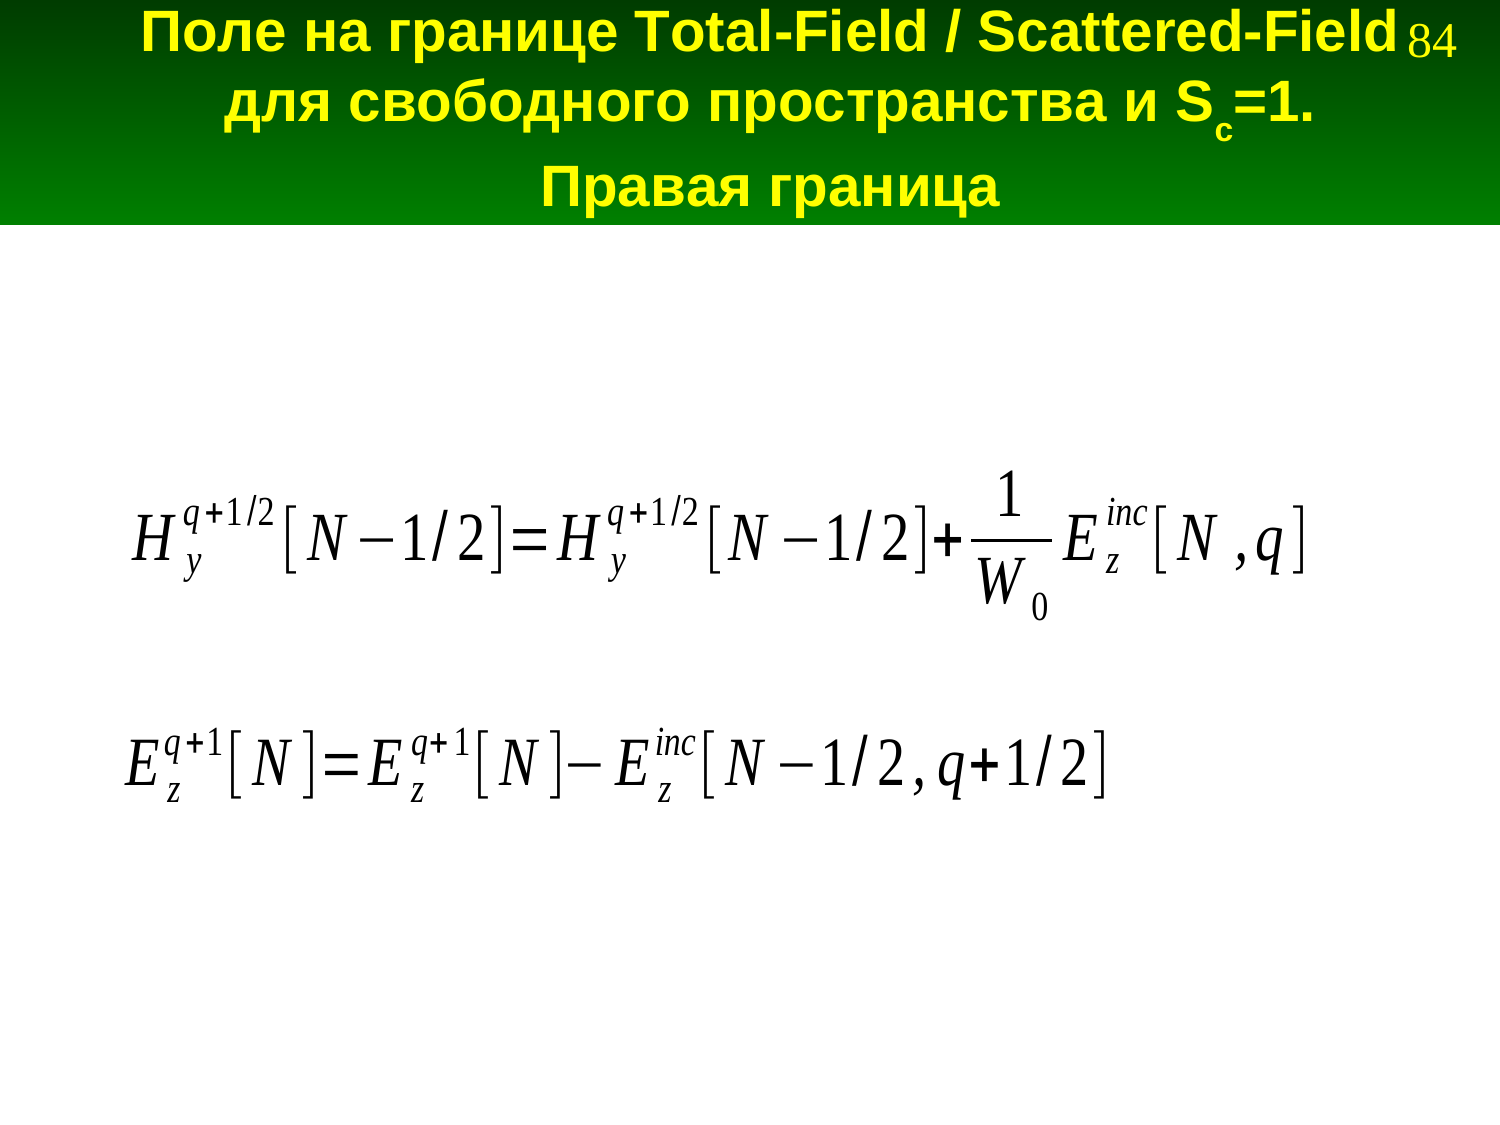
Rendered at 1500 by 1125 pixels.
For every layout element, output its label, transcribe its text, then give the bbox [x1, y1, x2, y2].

chart [115, 456, 1320, 631]
title Поле на границе Total-Field / Scattered-Field для свободного пространства и Sc=1. Правая граница [100, 0, 1441, 226]
chart [107, 715, 1122, 813]
